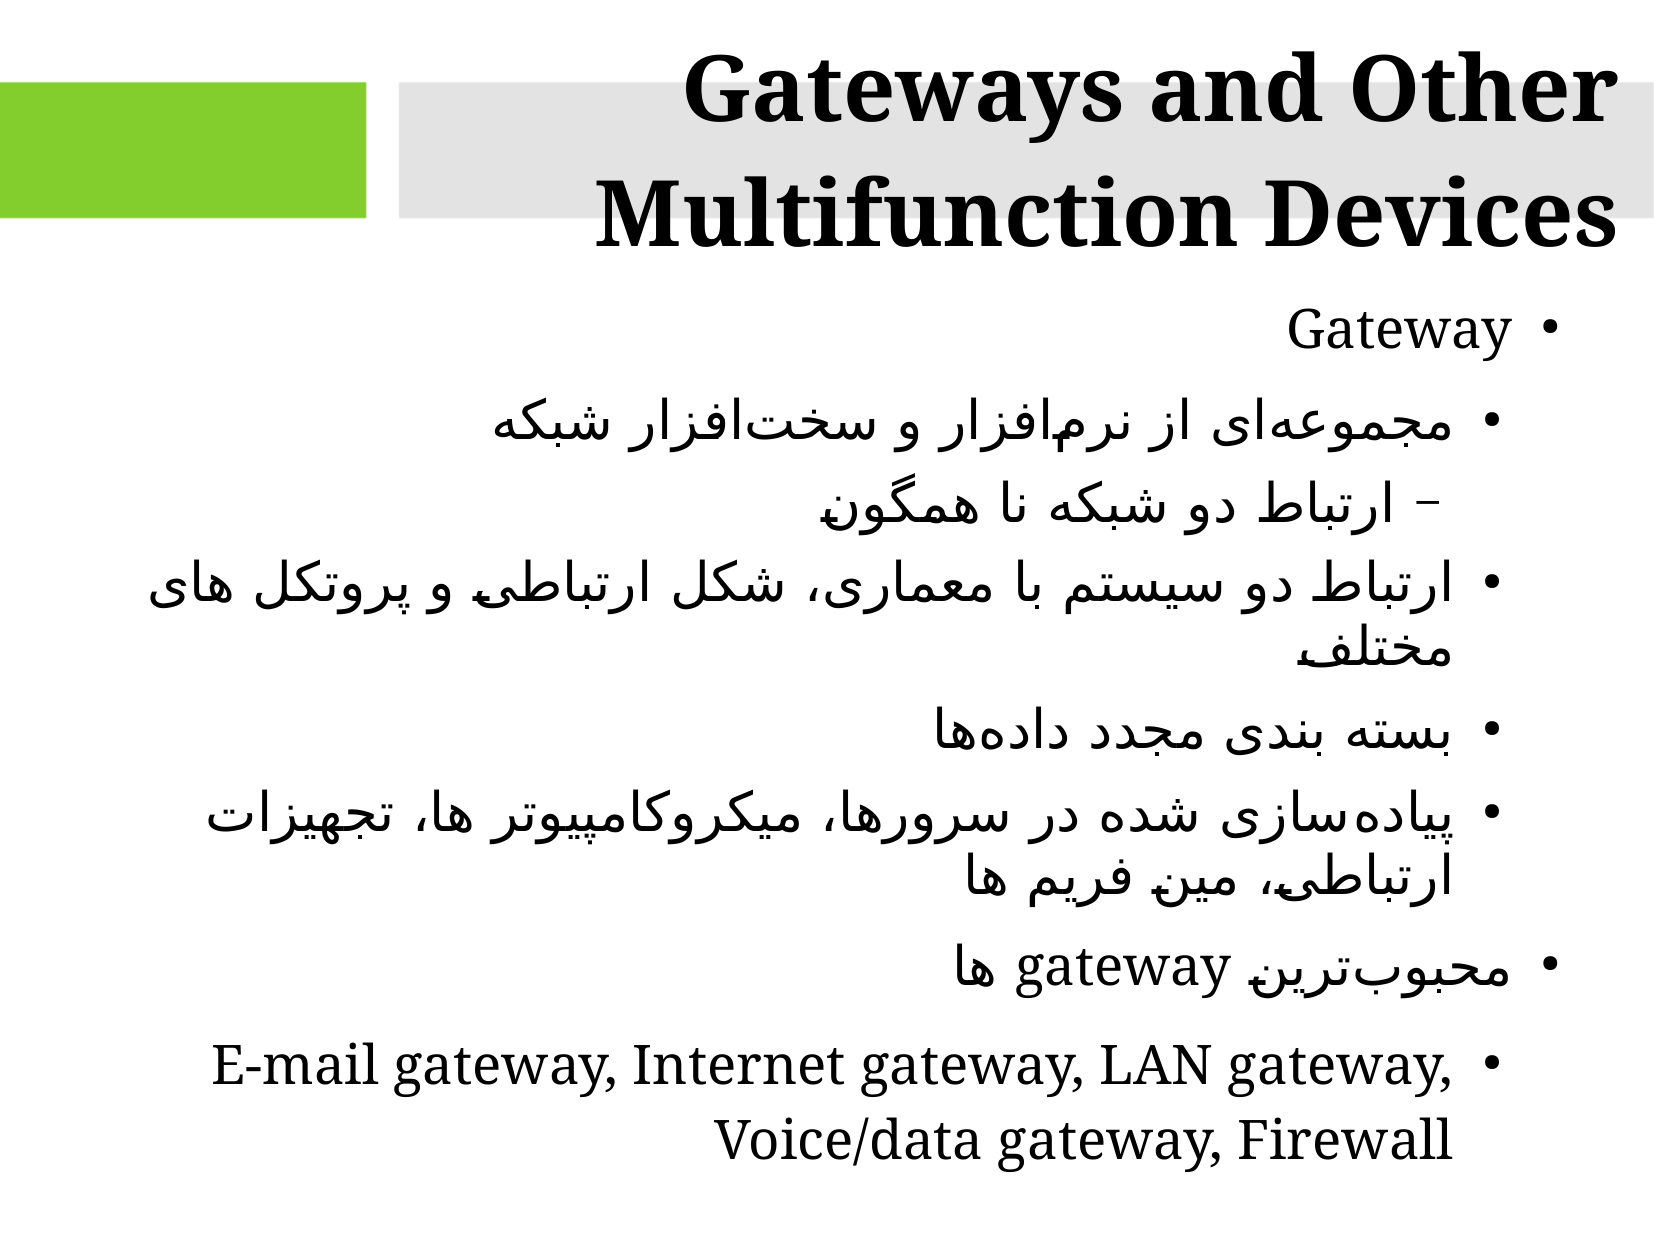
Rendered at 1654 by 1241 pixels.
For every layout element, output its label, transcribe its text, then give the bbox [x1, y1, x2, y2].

list Gateway مجموعه‌ای از نرم‌افزار و سخت‌افزار شبکه ارتباط دو شبکه نا همگون ارتباط دو سیستم با معماری، شکل ارتباطی و پروتکل های مختلف بسته بندی مجدد داده‌ها پیاده‌سازی شده در سرورها، میکروکامپیوتر ها، تجهیزات ارتباطی، مین فریم ها محبوب‌ترین gateway ها E-mail gateway, Internet gateway, LAN gateway, Voice/data gateway, Firewall [82, 290, 1571, 1182]
picture [0, 0, 1654, 1241]
title Gateways and Other Multifunction Devices [131, 45, 1621, 253]
